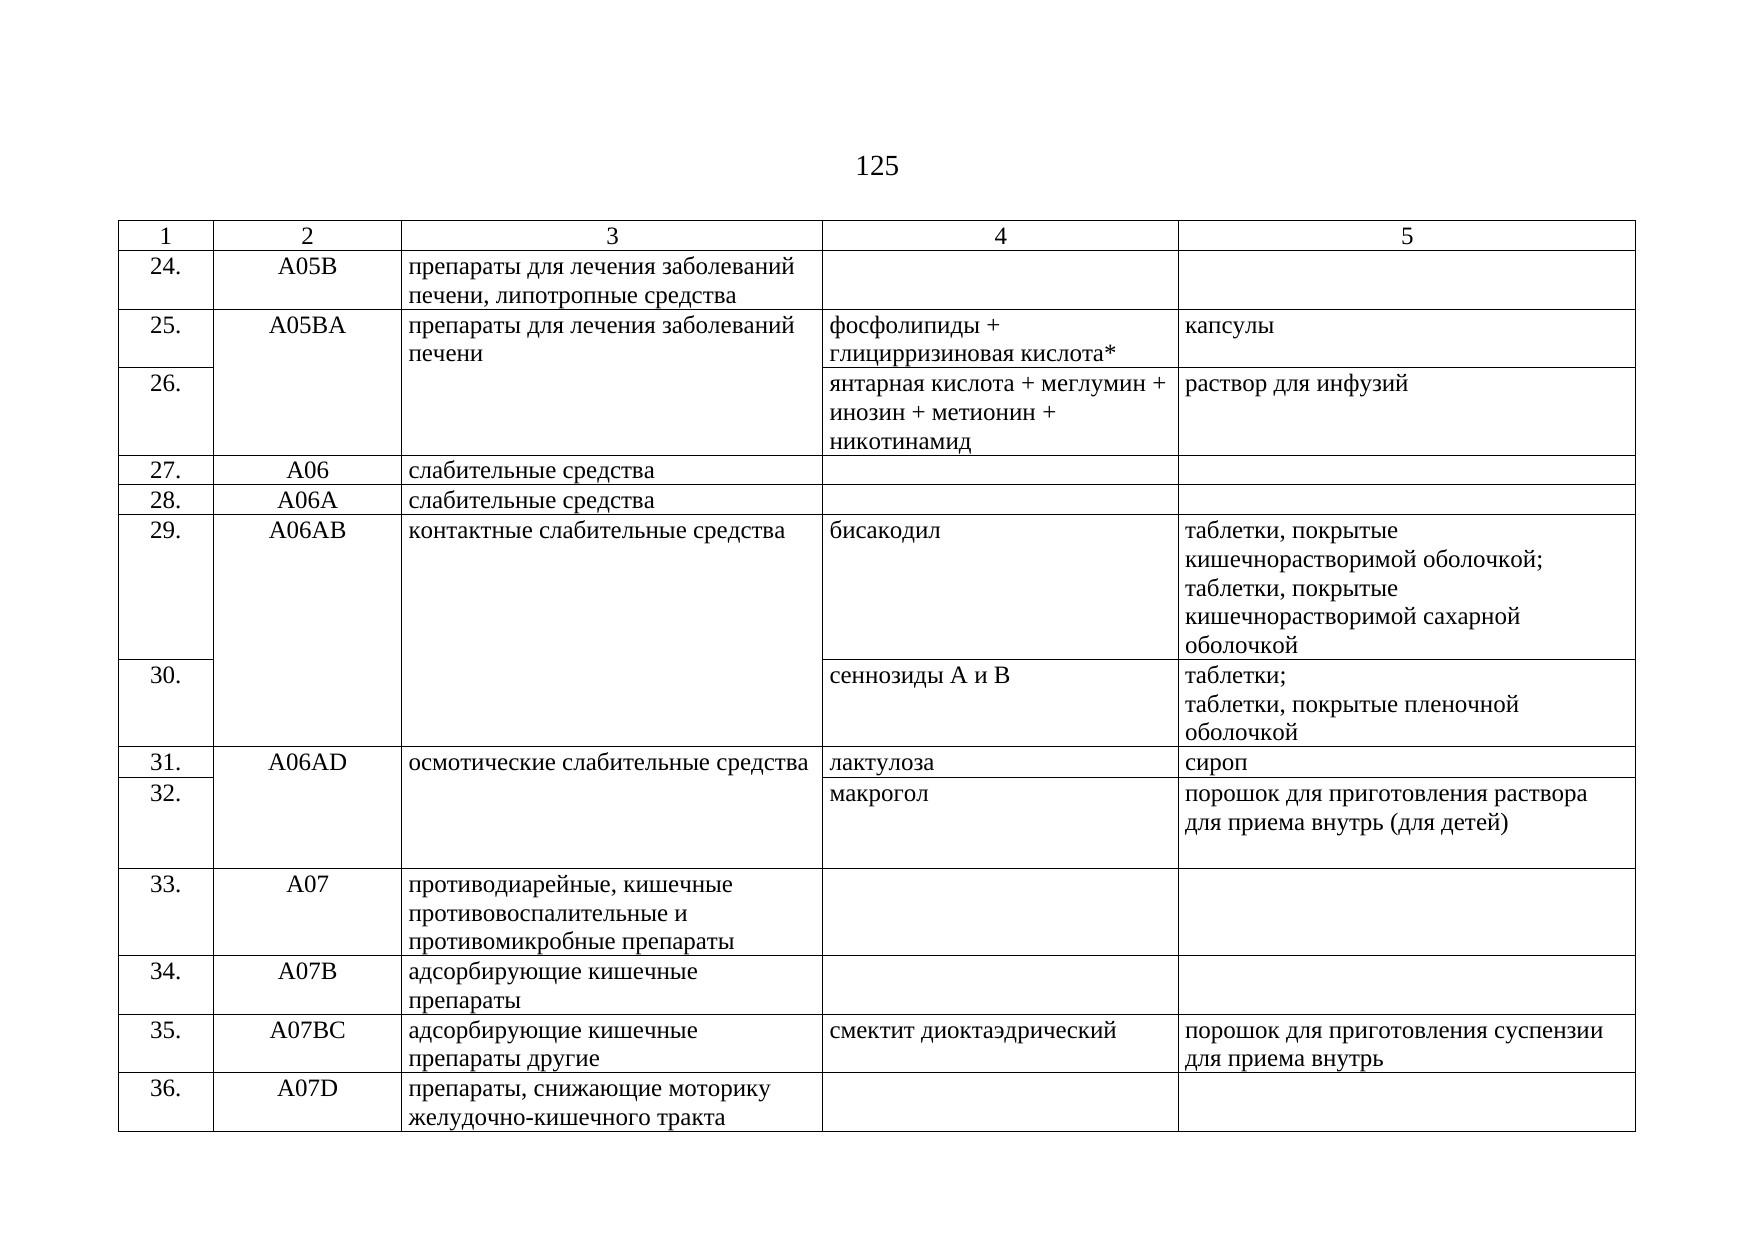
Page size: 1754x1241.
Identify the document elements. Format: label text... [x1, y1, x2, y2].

table_cell [1179, 456, 1635, 484]
table_cell янтарная кислота + меглумин + инозин + метионин + никотинамид [823, 368, 1178, 454]
table_cell [119, 956, 213, 1014]
table_cell A06AB [214, 515, 401, 659]
table_cell раствор для инфузий [1179, 368, 1635, 454]
table_header 4 [823, 221, 1178, 250]
table_cell адсорбирующие кишечные препараты другие [402, 1015, 822, 1072]
table_cell [1179, 956, 1635, 1014]
table_cell препараты, снижающие моторику желудочно-кишечного тракта [402, 1073, 822, 1131]
table_cell таблетки; таблетки, покрытые пленочной оболочкой [1179, 660, 1635, 746]
table_cell капсулы [1179, 310, 1635, 367]
table_cell [1179, 485, 1635, 514]
table_cell сеннозиды A и B [823, 660, 1178, 746]
table_cell [214, 659, 401, 746]
table_cell противодиарейные, кишечные противовоспалительные и противомикробные препараты [402, 869, 822, 955]
table_cell [119, 368, 213, 454]
table_cell [119, 660, 213, 746]
table_cell [119, 778, 213, 868]
table_cell A05B [214, 251, 401, 309]
table_cell [1179, 869, 1635, 955]
table_cell A07 [214, 869, 401, 955]
table_cell A07BC [214, 1015, 401, 1072]
table_cell порошок для приготовления суспензии для приема внутрь [1179, 1015, 1635, 1072]
table_cell A05BA [214, 310, 401, 454]
table_cell бисакодил [823, 515, 1178, 659]
table_cell [823, 456, 1178, 484]
table_cell [402, 659, 822, 746]
table_cell [119, 869, 213, 955]
table_cell [823, 869, 1178, 955]
table_cell таблетки, покрытые кишечнорастворимой оболочкой; таблетки, покрытые кишечнорастворимой сахарной оболочкой [1179, 515, 1635, 659]
table_cell A06AD [214, 747, 401, 868]
table_cell препараты для лечения заболеваний печени [402, 310, 822, 454]
table_cell A07B [214, 956, 401, 1014]
table_cell [1179, 1073, 1635, 1131]
table_cell макрогол [823, 778, 1178, 868]
table_header 3 [402, 221, 822, 250]
table_cell A06 [214, 456, 401, 484]
table_cell фосфолипиды + глицирризиновая кислота* [823, 310, 1178, 367]
table_header 2 [214, 221, 401, 250]
table_cell слабительные средства [402, 485, 822, 514]
table_cell [823, 485, 1178, 514]
table_cell контактные слабительные средства [402, 515, 822, 659]
table_cell [119, 515, 213, 659]
table_cell [119, 747, 213, 777]
table_cell [119, 456, 213, 484]
table_cell порошок для приготовления раствора для приема внутрь (для детей) [1179, 778, 1635, 868]
table_cell [823, 956, 1178, 1014]
table_cell A07D [214, 1073, 401, 1131]
table_cell смектит диоктаэдрический [823, 1015, 1178, 1072]
table_cell [119, 251, 213, 309]
table_cell [823, 251, 1178, 309]
table_cell осмотические слабительные средства [402, 747, 822, 868]
table_cell адсорбирующие кишечные препараты [402, 956, 822, 1014]
table_header 1 [119, 221, 213, 250]
table_cell слабительные средства [402, 456, 822, 484]
table_cell [1179, 251, 1635, 309]
table_cell лактулоза [823, 747, 1178, 777]
table_cell A06A [214, 485, 401, 514]
table_cell [119, 310, 213, 367]
table_header 5 [1179, 221, 1635, 250]
table_cell сироп [1179, 747, 1635, 777]
table_cell [823, 1073, 1178, 1131]
table_cell [119, 485, 213, 514]
table_cell препараты для лечения заболеваний печени, липотропные средства [402, 251, 822, 309]
table_cell [119, 1015, 213, 1072]
table_cell [119, 1073, 213, 1131]
